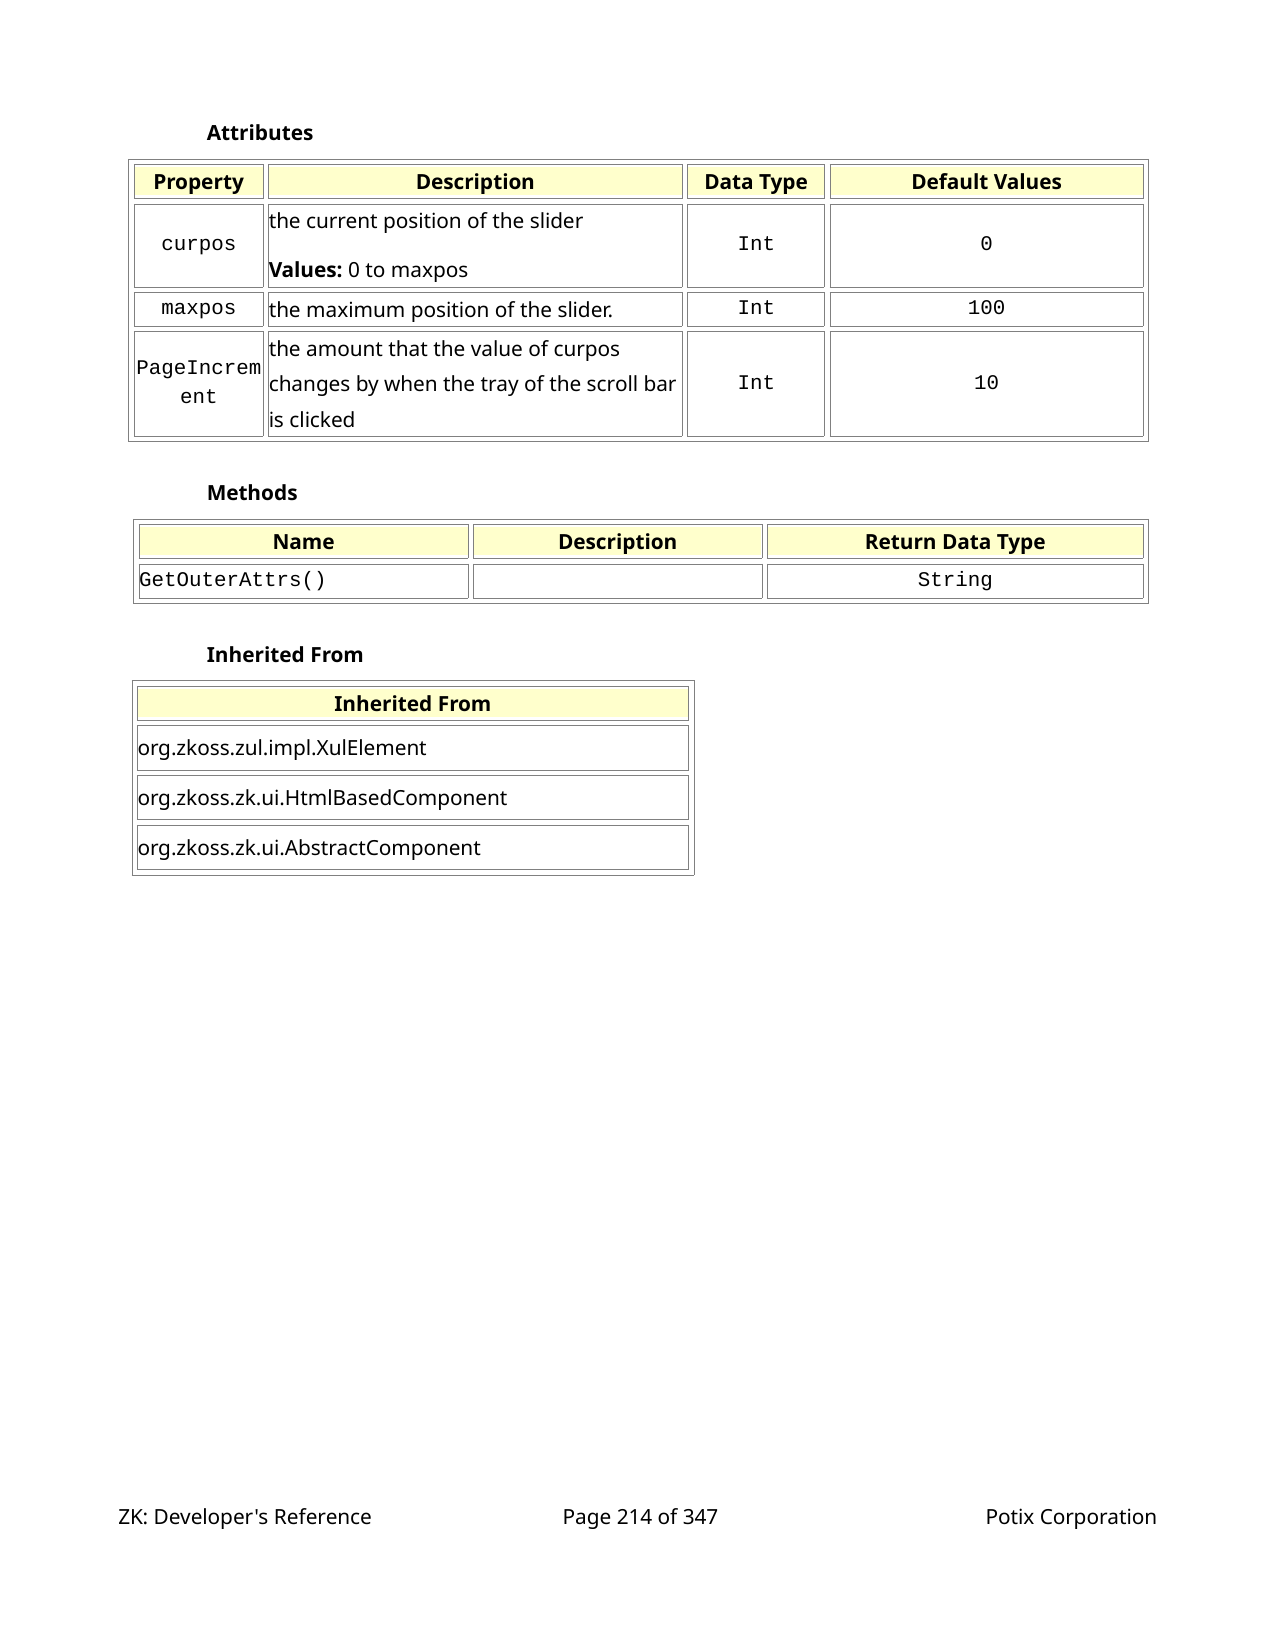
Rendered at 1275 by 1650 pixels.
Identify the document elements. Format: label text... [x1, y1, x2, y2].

subtitle Inherited From [207, 640, 1157, 668]
table_cell curpos [131, 198, 266, 287]
table_cell org.zkoss.zk.ui.AbstractComponent [134, 819, 691, 869]
table_cell maxpos [131, 287, 266, 326]
table_cell org.zkoss.zul.impl.XulElement [134, 720, 691, 769]
table_cell PageIncrement [131, 326, 266, 436]
table_header Description [471, 520, 764, 558]
table_cell [471, 558, 764, 598]
table_cell the amount that the value of curpos changes by when the tray of the scroll bar is clicked [266, 326, 685, 436]
table_cell Int [685, 326, 827, 436]
table_header Name [136, 520, 471, 558]
table_header Default Values [827, 160, 1146, 198]
table_cell Int [685, 198, 827, 287]
table_cell 10 [827, 326, 1146, 436]
table_header Description [266, 160, 685, 198]
table_header Inherited From [134, 681, 691, 720]
table_cell org.zkoss.zk.ui.HtmlBasedComponent [134, 770, 691, 819]
table_header Return Data Type [764, 520, 1146, 558]
table_cell 0 [827, 198, 1146, 287]
subtitle Attributes [207, 118, 1157, 146]
table_cell the maximum position of the slider. [266, 287, 685, 326]
subtitle Methods [207, 478, 1157, 506]
table_cell [474, 565, 762, 598]
table_cell GetOuterAttrs() [136, 558, 471, 598]
table_cell String [764, 558, 1146, 598]
table_cell the current position of the slider Values: 0 to maxpos [266, 198, 685, 287]
table_header Property [131, 160, 266, 198]
table_cell 100 [827, 287, 1146, 326]
table_cell Int [685, 287, 827, 326]
table_header Data Type [685, 160, 827, 198]
